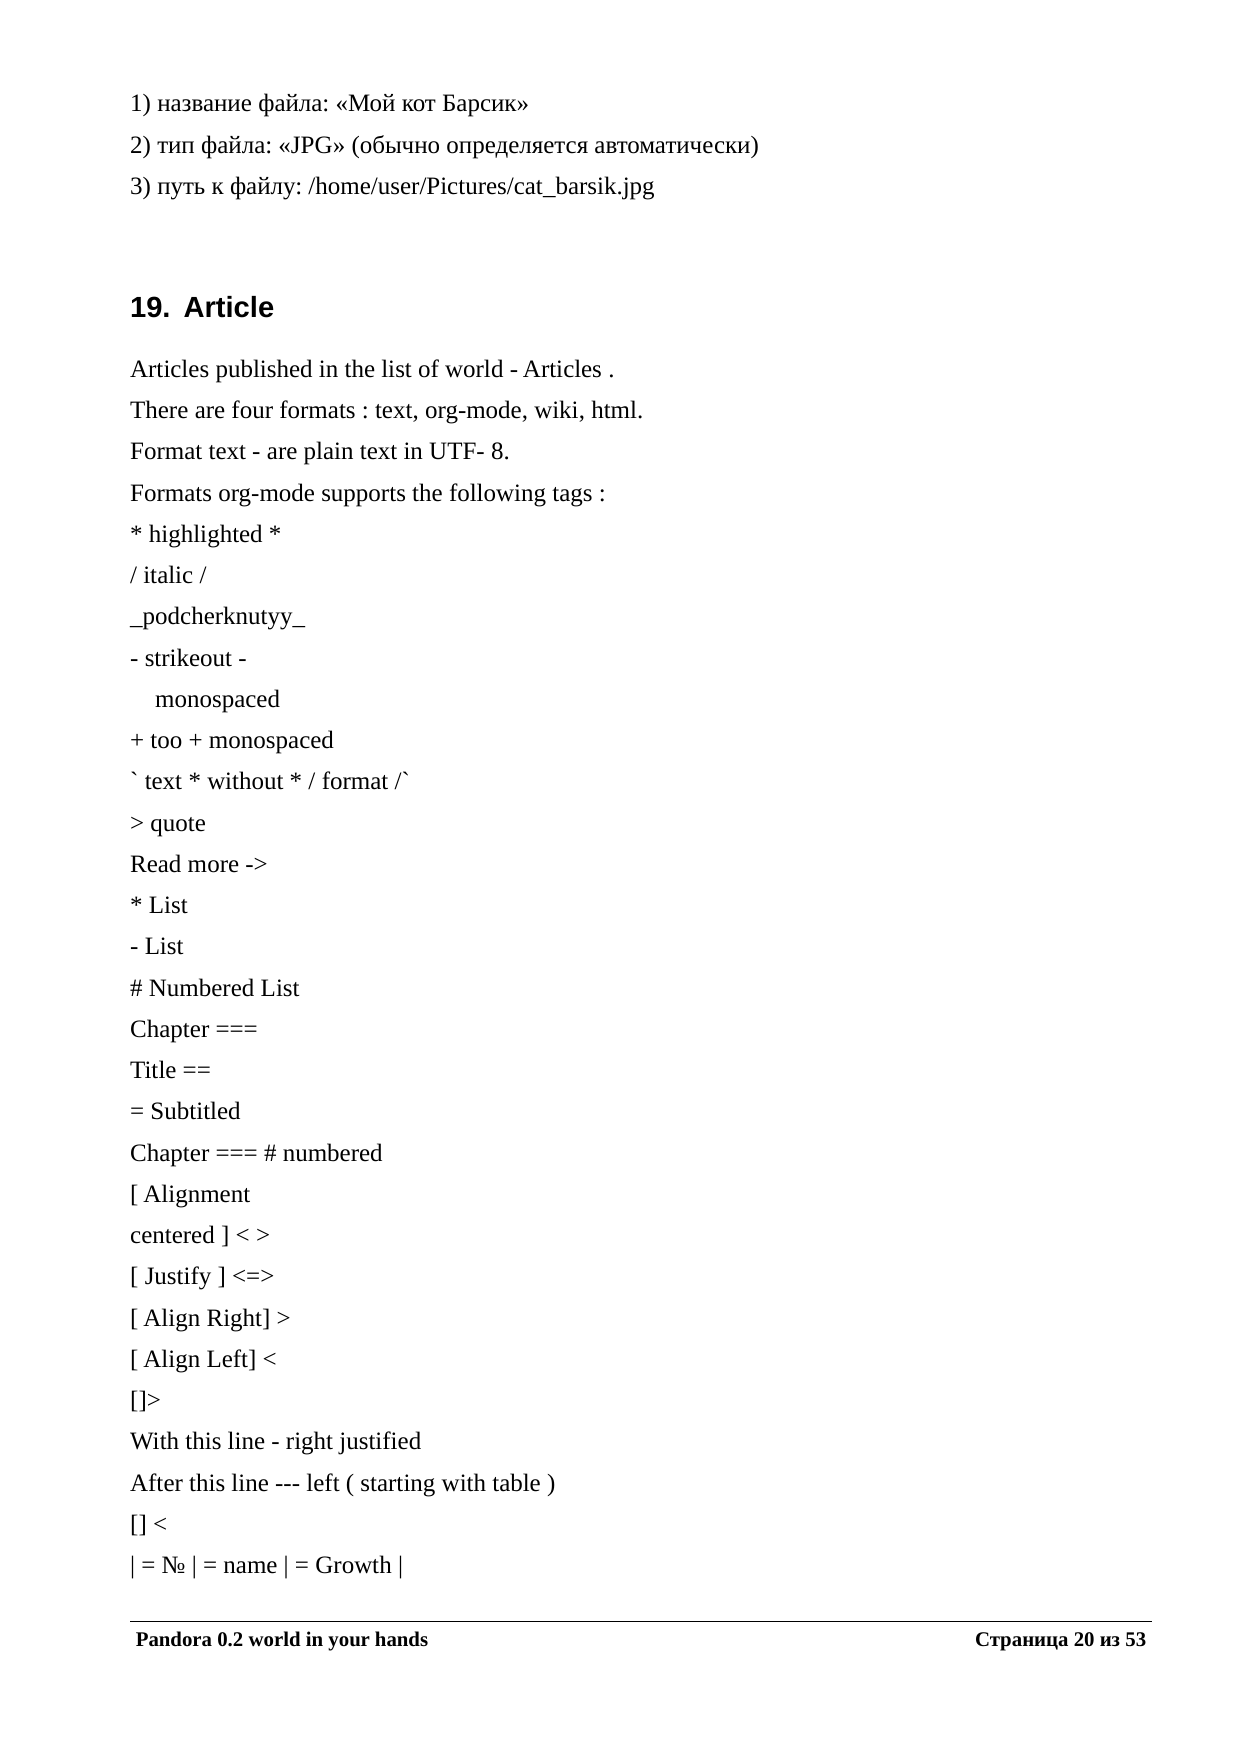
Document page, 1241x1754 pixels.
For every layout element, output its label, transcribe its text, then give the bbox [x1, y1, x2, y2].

text * highlighted * [130, 519, 1152, 548]
text = Subtitled [130, 1096, 1152, 1125]
text After this line --- left ( starting with table ) [130, 1468, 1152, 1496]
text # Numbered List [130, 973, 1152, 1001]
text []> [130, 1385, 1152, 1414]
text centered ] < > [130, 1220, 1152, 1249]
text [ Justify ] <=> [130, 1261, 1152, 1290]
text [ Align Left] < [130, 1344, 1152, 1373]
text [ Align Right] > [130, 1303, 1152, 1331]
text Formats org-mode supports the following tags : [130, 478, 1152, 506]
subtitle Article [130, 290, 1152, 324]
text With this line - right justified [130, 1426, 1152, 1455]
text * List [130, 890, 1152, 919]
text - List [130, 931, 1152, 960]
text Chapter === # numbered [130, 1138, 1152, 1166]
text Chapter === [130, 1014, 1152, 1043]
text Articles published in the list of world - Articles . [130, 354, 1152, 383]
text There are four formats : text, org-mode, wiki, html. [130, 395, 1152, 424]
text Read more -> [130, 849, 1152, 878]
text [] < [130, 1509, 1152, 1538]
text 3) путь к файлу: /home/user/Pictures/cat_barsik.jpg [130, 171, 1152, 200]
text / italic / [130, 560, 1152, 589]
text Title == [130, 1055, 1152, 1084]
text 2) тип файла: «JPG» (обычно определяется автоматически) [130, 130, 1152, 158]
text + too + monospaced [130, 725, 1152, 754]
text ` text * without * / format /` [130, 766, 1152, 795]
text _podcherknutyy_ [130, 601, 1152, 630]
text - strikeout - [130, 643, 1152, 671]
text Format text - are plain text in UTF- 8. [130, 436, 1152, 465]
text monospaced [130, 684, 1152, 713]
text > quote [130, 808, 1152, 836]
text [ Alignment [130, 1179, 1152, 1208]
text | = № | = name | = Growth | [130, 1550, 1152, 1579]
text 1) название файла: «Мой кот Барсик» [130, 88, 1152, 117]
